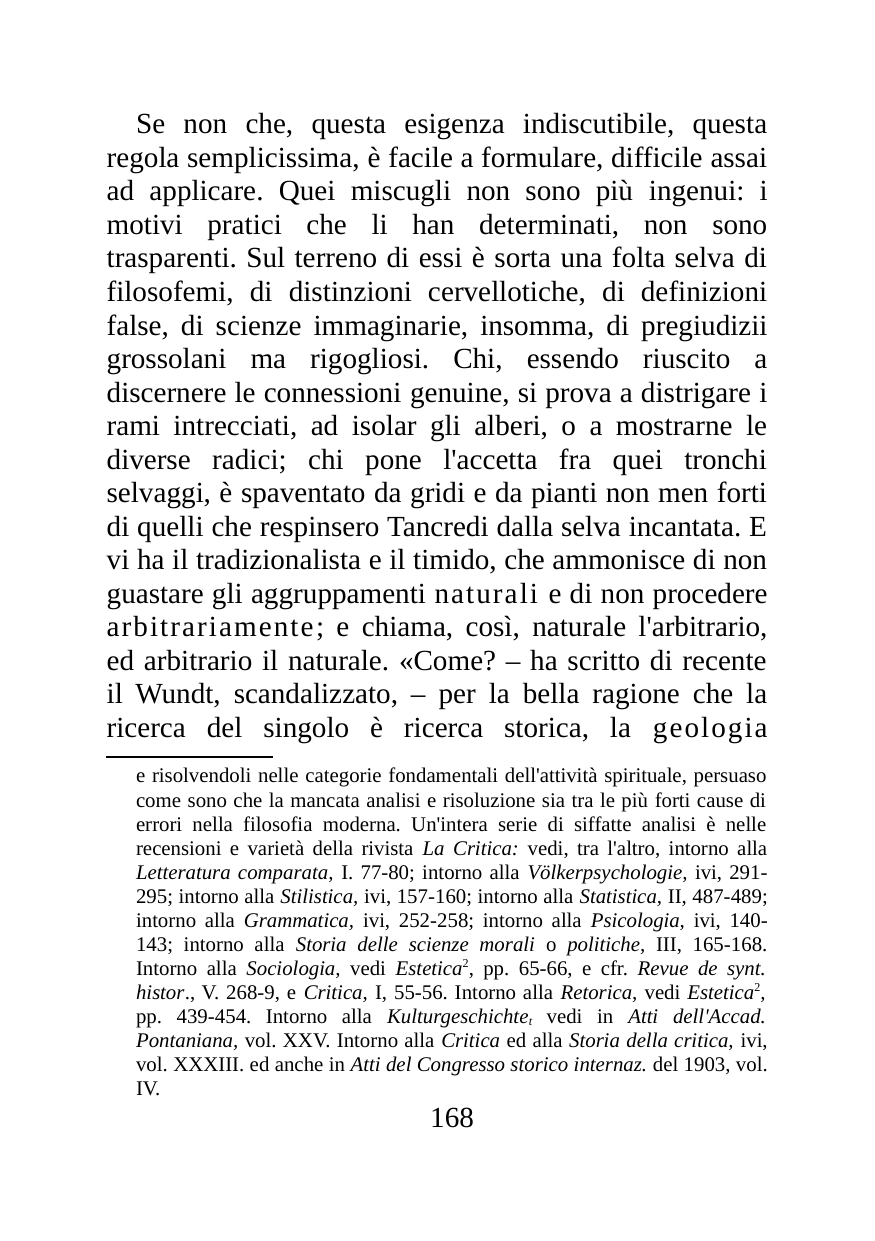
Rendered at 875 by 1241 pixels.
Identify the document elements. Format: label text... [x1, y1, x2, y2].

text e risolvendoli nelle categorie fondamentali dell'attività spirituale, persuaso come sono che la mancata analisi e risoluzione sia tra le più forti cause di errori nella filosofia moderna. Un'intera serie di siffatte analisi è nelle recensioni e varietà della rivista La Critica: vedi, tra l'altro, intorno alla Letteratura comparata, I. 77-80; intorno alla Völkerpsychologie, ivi, 291-295; intorno alla Stilistica, ivi, 157-160; intorno alla Statistica, II, 487-489; intorno alla Grammatica, ivi, 252-258; intorno alla Psicologia, ivi, 140-143; intorno alla Storia delle scienze morali o politiche, III, 165-168. Intorno alla Sociologia, vedi Estetica2, pp. 65-66, e cfr. Revue de synt. histor., V. 268-9, e Critica, I, 55-56. Intorno alla Retorica, vedi Estetica2, pp. 439-454. Intorno alla Kulturgeschichtet vedi in Atti dell'Accad. Pontaniana, vol. XXV. Intorno alla Critica ed alla Storia della critica, ivi, vol. XXXIII. ed anche in Atti del Congresso storico internaz. del 1903, vol. IV. [106, 763, 768, 1100]
text Se non che, questa esigenza indiscutibile, questa regola semplicissima, è facile a formulare, difficile assai ad applicare. Quei miscugli non sono più ingenui: i motivi pratici che li han determinati, non sono trasparenti. Sul terreno di essi è sorta una folta selva di filosofemi, di distinzioni cervellotiche, di definizioni false, di scienze immaginarie, insomma, di pregiudizii grossolani ma rigogliosi. Chi, essendo riuscito a discernere le connessioni genuine, si prova a distrigare i rami intrecciati, ad isolar gli alberi, o a mostrarne le diverse radici; chi pone l'accetta fra quei tronchi selvaggi, è spaventato da gridi e da pianti non men forti di quelli che respinsero Tancredi dalla selva incantata. E vi ha il tradizionalista e il timido, che ammonisce di non guastare gli aggruppamenti naturali e di non procedere arbitrariamente; e chiama, così, naturale l'arbitrario, ed arbitrario il naturale. «Come? ‒ ha scritto di recente il Wundt, scandalizzato, ‒ per la bella ragione che la ricerca del singolo è ricerca storica, la geologia [106, 106, 768, 744]
